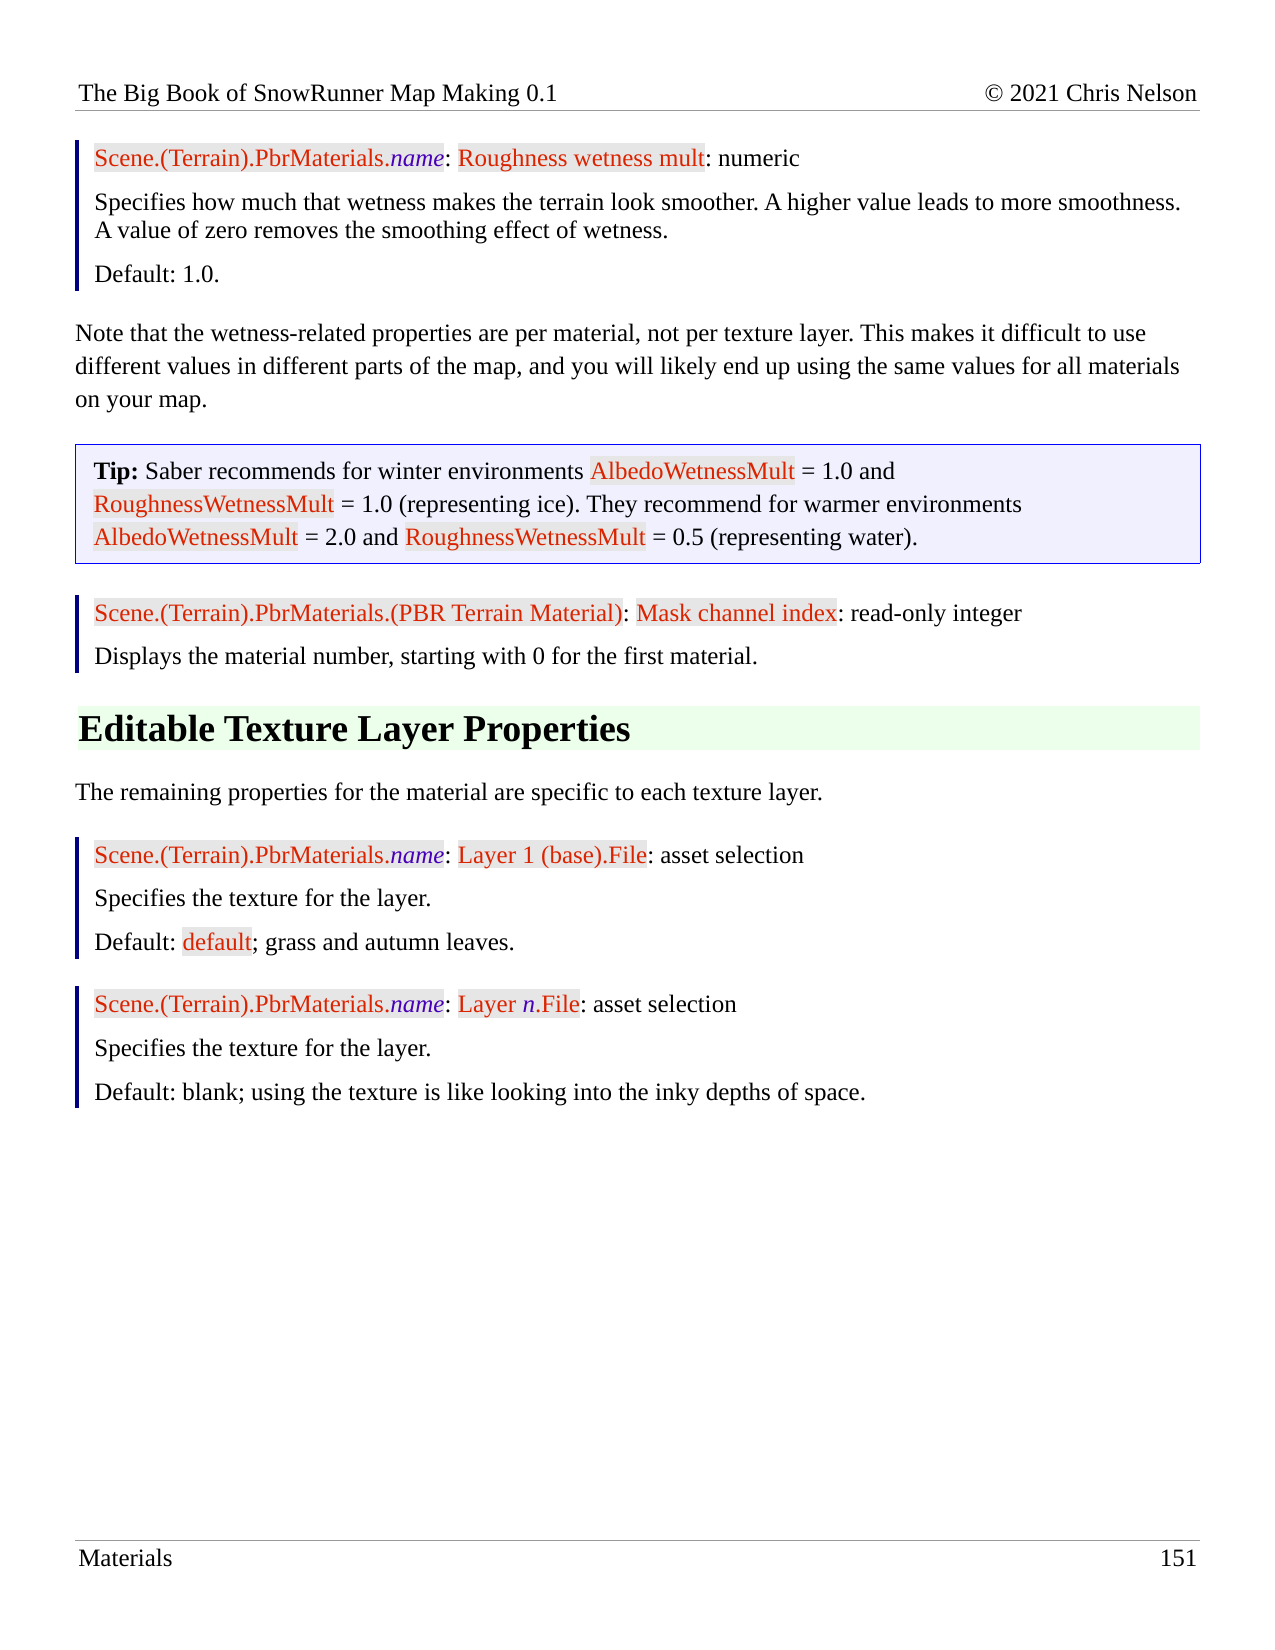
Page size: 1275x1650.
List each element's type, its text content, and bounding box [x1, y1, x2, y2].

text Default: 1.0. [79, 256, 1200, 291]
list Saber recommends for winter environments AlbedoWetnessMult = 1.0 and RoughnessWetnessMult = 1.0 (representing ice). They recommend for warmer environments AlbedoWetnessMult = 2.0 and RoughnessWetnessMult = 0.5 (representing water). [76, 445, 1200, 563]
subtitle Editable Texture Layer Properties [78, 706, 1200, 750]
text Specifies the texture for the layer. [79, 1030, 1200, 1062]
text Specifies how much that wetness makes the terrain look smoother. A higher value leads to more smoothness. A value of zero removes the smoothing effect of wetness. [79, 184, 1200, 244]
text Scene.(Terrain).PbrMaterials.name: Roughness wetness mult: numeric [79, 140, 1200, 172]
text Default: default; grass and autumn leaves. [79, 924, 1200, 959]
text The remaining properties for the material are specific to each texture layer. [75, 777, 1200, 806]
text Scene.(Terrain).PbrMaterials.name: Layer n.File: asset selection [79, 986, 1200, 1018]
text Default: blank; using the texture is like looking into the inky depths of space. [79, 1073, 1200, 1108]
text Note that the wetness-related properties are per material, not per texture layer. This makes it difficult to use different values in different parts of the map, and you will likely end up using the same values for all materials on your map. [75, 318, 1200, 413]
text Scene.(Terrain).PbrMaterials.(PBR Terrain Material): Mask channel index: read-only integer [75, 594, 1200, 626]
text Scene.(Terrain).PbrMaterials.name: Layer 1 (base).File: asset selection [79, 837, 1200, 868]
text Specifies the texture for the layer. [79, 881, 1200, 912]
text Displays the material number, starting with 0 for the first material. [79, 638, 1200, 673]
